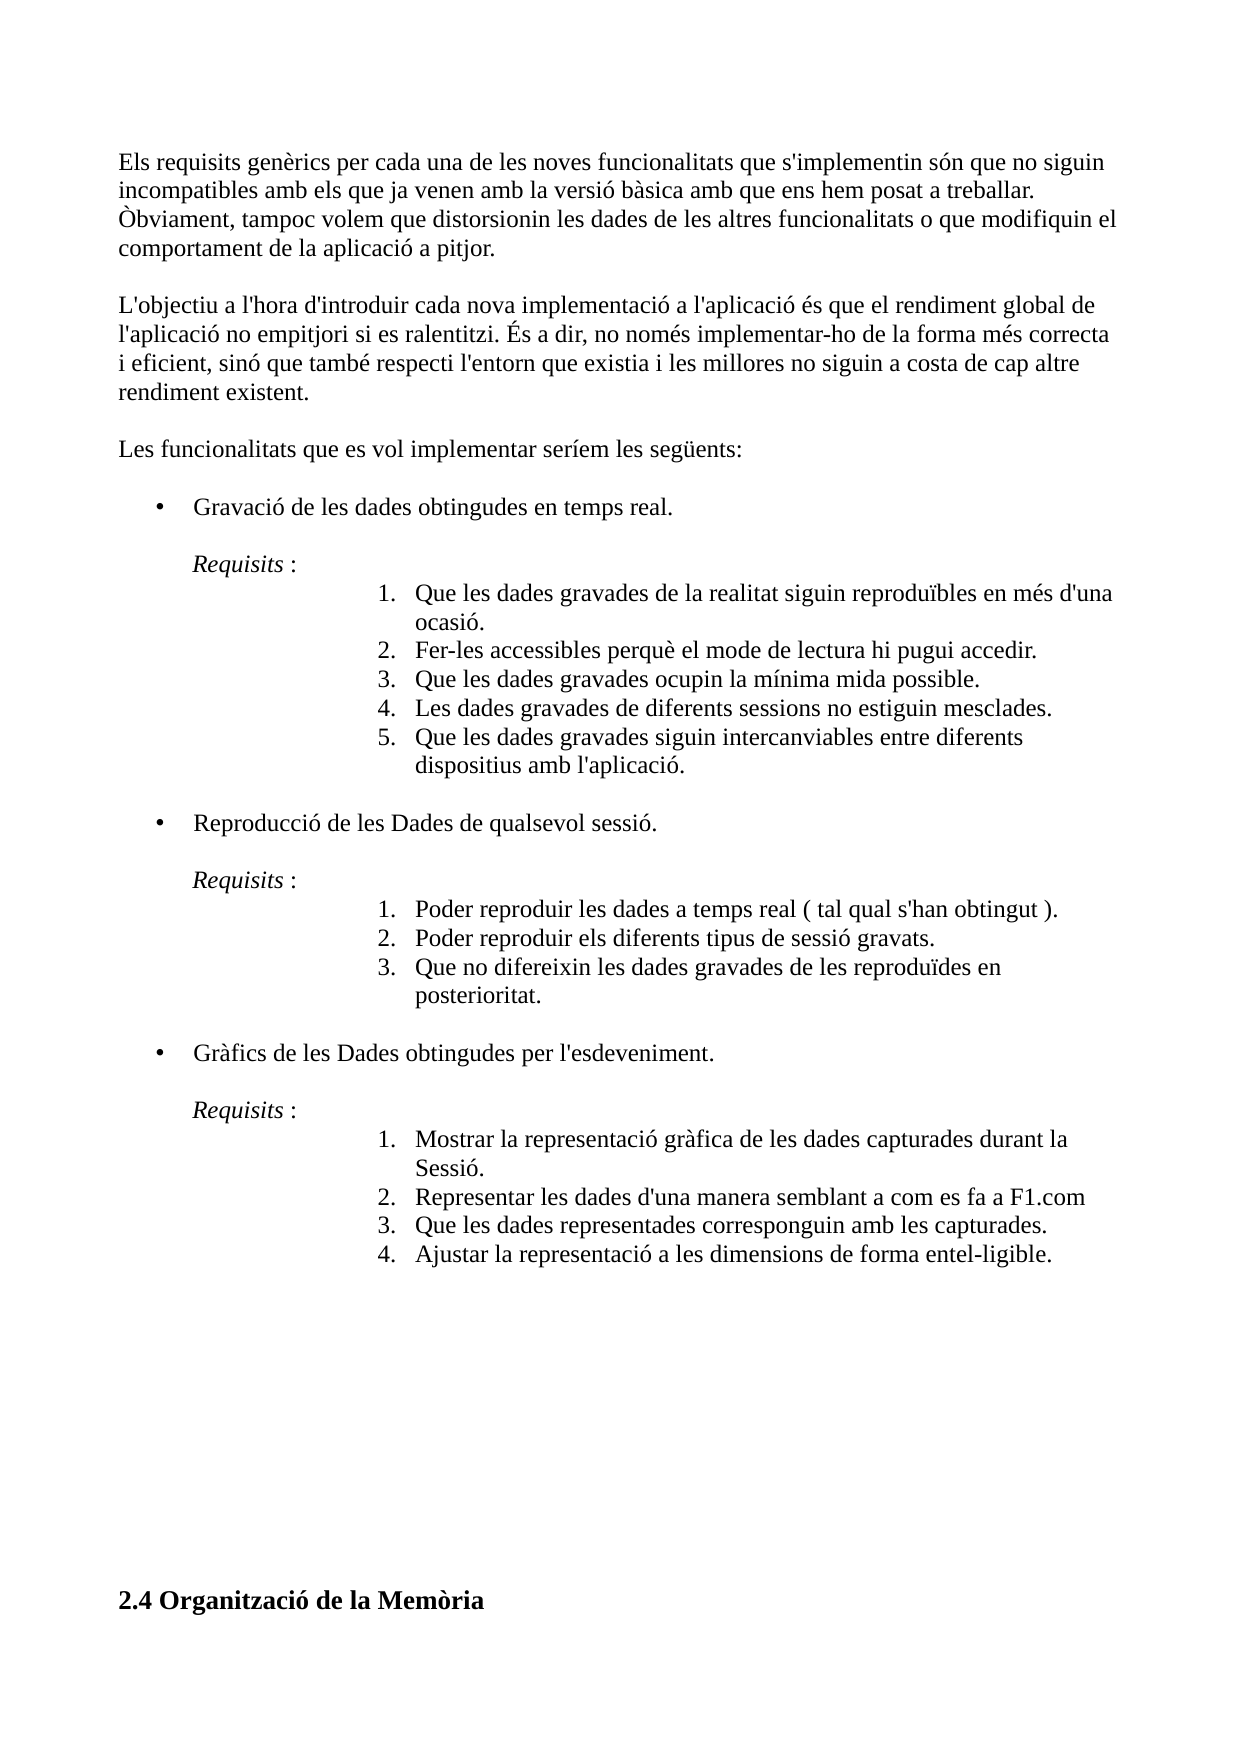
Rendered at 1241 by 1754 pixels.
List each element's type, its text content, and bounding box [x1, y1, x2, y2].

list Gràfics de les Dades obtingudes per l'esdeveniment. [156, 1038, 1122, 1067]
list Que les dades gravades ocupin la mínima mida possible. [377, 664, 1122, 693]
text Les funcionalitats que es vol implementar seríem les següents: [118, 434, 1122, 463]
list Reproducció de les Dades de qualsevol sessió. [156, 808, 1122, 837]
list Que les dades gravades de la realitat siguin reproduïbles en més d'una ocasió. [377, 578, 1122, 636]
text 2.4 Organització de la Memòria [118, 1584, 1122, 1616]
list Que no difereixin les dades gravades de les reproduïdes en posterioritat. [377, 952, 1122, 1009]
list Les dades gravades de diferents sessions no estiguin mesclades. [377, 693, 1122, 722]
list Que les dades gravades siguin intercanviables entre diferents dispositius amb l'aplicació. [377, 722, 1122, 779]
list Representar les dades d'una manera semblant a com es fa a F1.com [377, 1182, 1122, 1211]
list Fer-les accessibles perquè el mode de lectura hi pugui accedir. [377, 636, 1122, 664]
text L'objectiu a l'hora d'introduir cada nova implementació a l'aplicació és que el rendiment global de l'aplicació no empitjori si es ralentitzi. És a dir, no només implementar-ho de la forma més correcta i eficient, sinó que també respecti l'entorn que existia i les millores no siguin a costa de cap altre rendiment existent. [118, 291, 1122, 406]
list Que les dades representades corresponguin amb les capturades. [377, 1211, 1122, 1239]
list Mostrar la representació gràfica de les dades capturades durant la Sessió. [377, 1124, 1122, 1182]
text Requisits : [118, 1096, 1122, 1124]
list Ajustar la representació a les dimensions de forma entel-ligible. [377, 1239, 1122, 1268]
text Els requisits genèrics per cada una de les noves funcionalitats que s'implementin són que no siguin incompatibles amb els que ja venen amb la versió bàsica amb que ens hem posat a treballar. Òbviament, tampoc volem que distorsionin les dades de les altres funcionalitats o que modifiquin el comportament de la aplicació a pitjor. [118, 147, 1122, 262]
list Poder reproduir els diferents tipus de sessió gravats. [377, 923, 1122, 952]
list Poder reproduir les dades a temps real ( tal qual s'han obtingut ). [377, 894, 1122, 923]
list Gravació de les dades obtingudes en temps real. [156, 492, 1122, 521]
text Requisits : [118, 866, 1122, 894]
text Requisits : [118, 549, 1122, 578]
